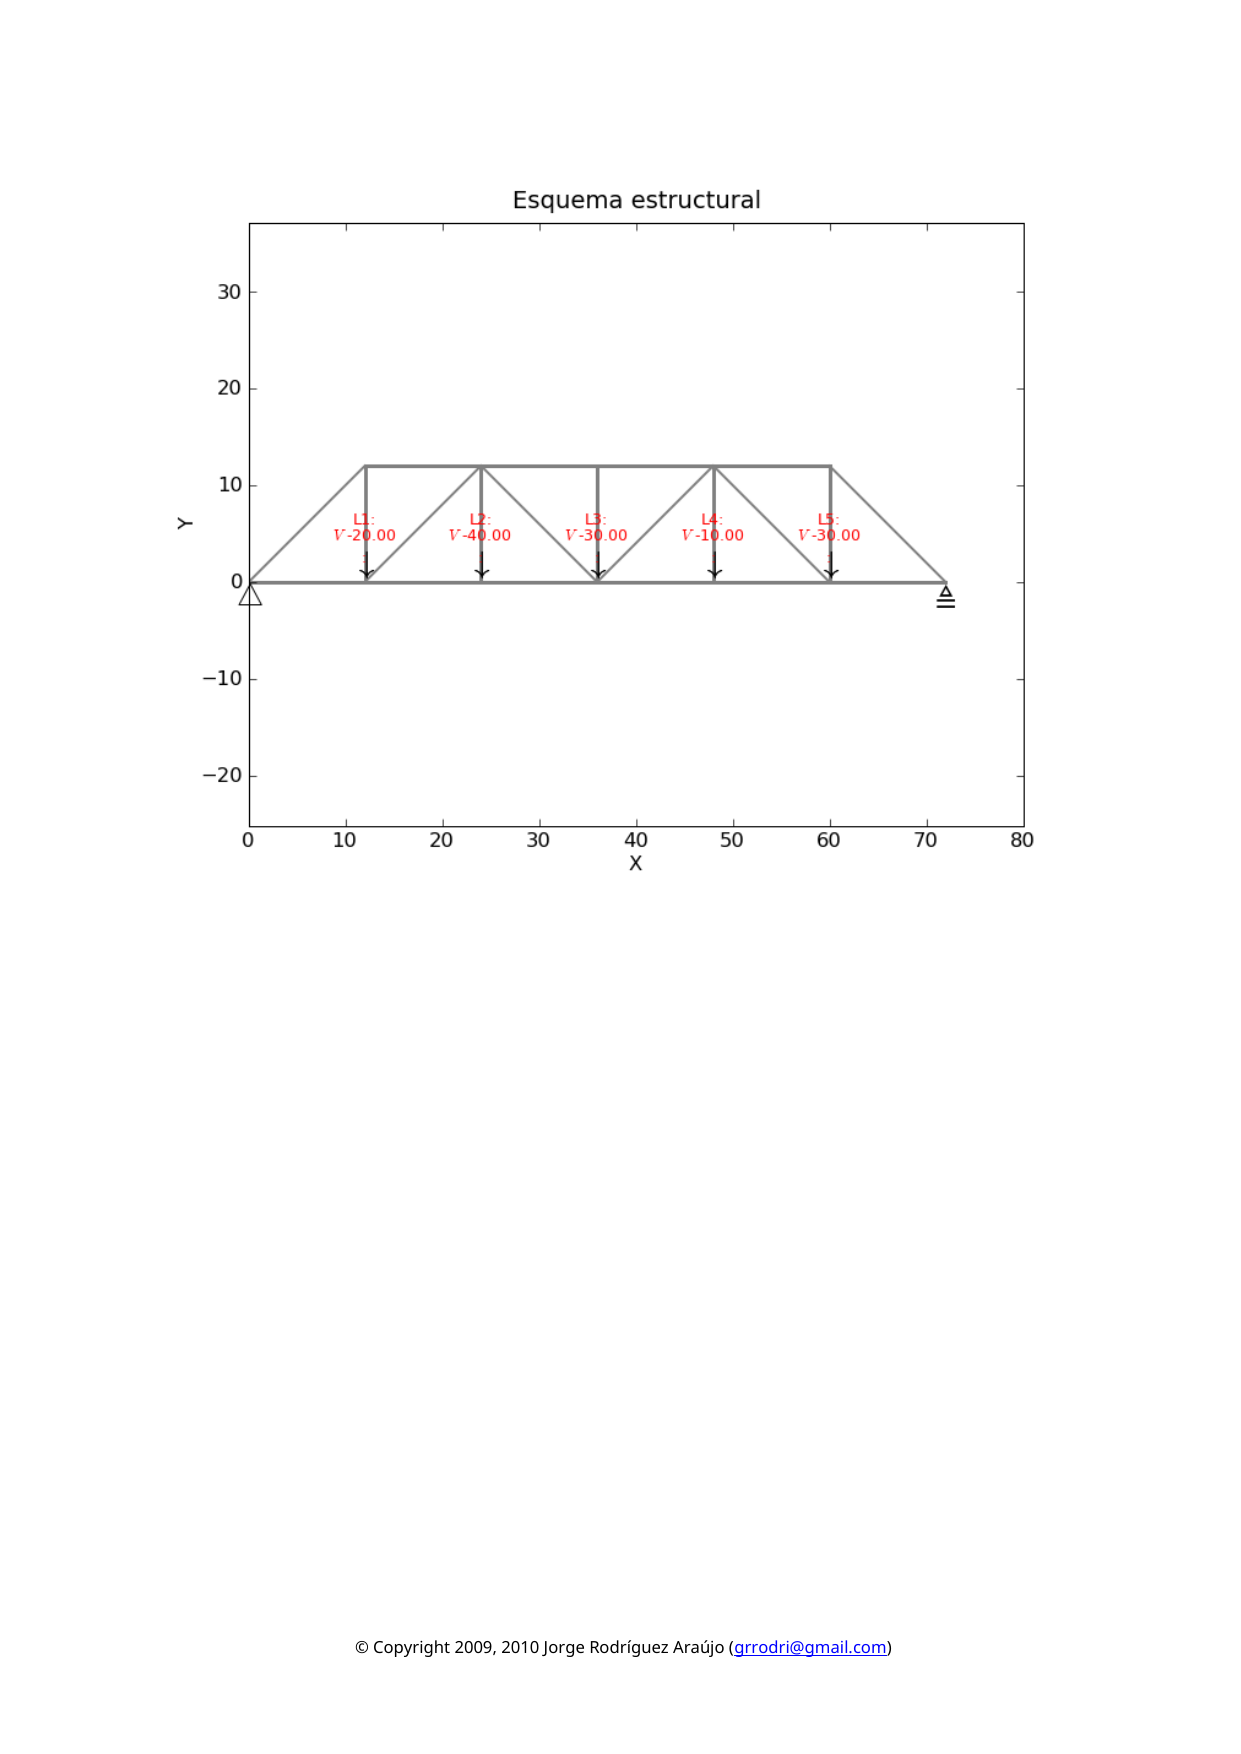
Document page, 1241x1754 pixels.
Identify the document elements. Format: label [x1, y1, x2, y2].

picture [124, 147, 1123, 901]
